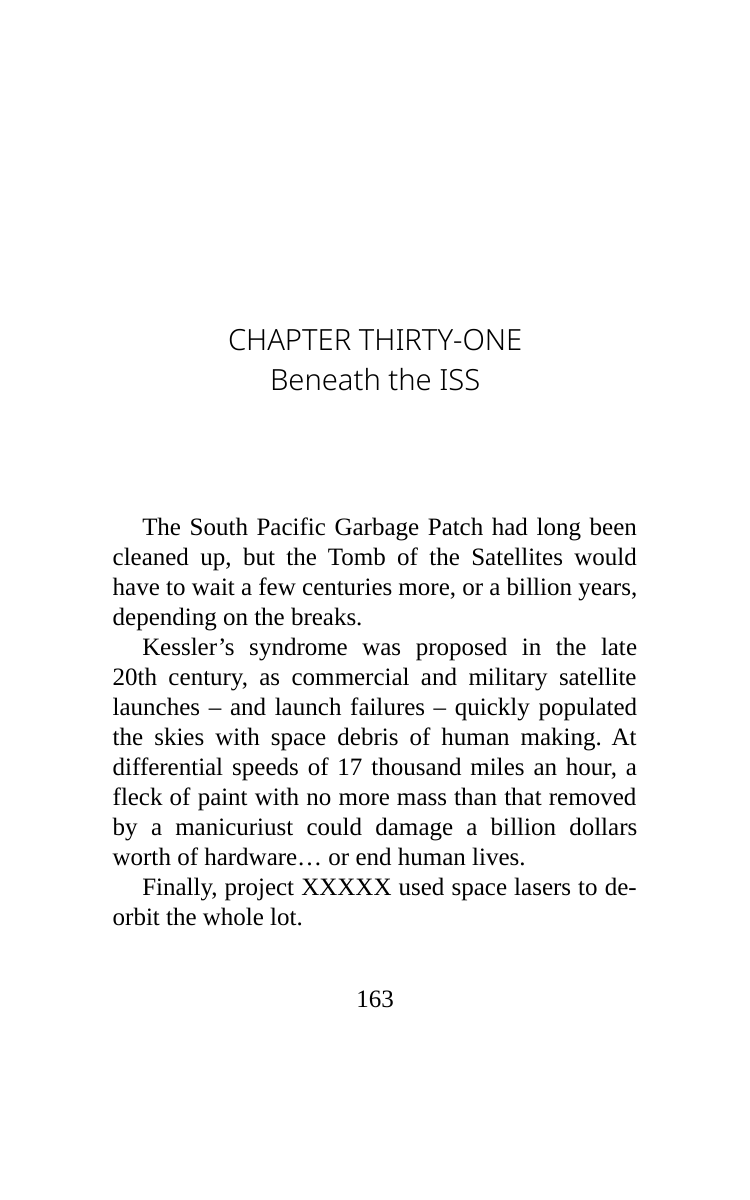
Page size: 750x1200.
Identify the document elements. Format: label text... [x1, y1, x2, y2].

text Kessler’s syndrome was proposed in the late 20th century, as commercial and military satellite launches – and launch failures – quickly populated the skies with space debris of human making. At differential speeds of 17 thousand miles an hour, a fleck of paint with no more mass than that removed by a manicuriust could damage a billion dollars worth of hardware… or end human lives. [112, 631, 637, 871]
subtitle CHAPTER THIRTY-ONE Beneath the ISS [112, 319, 637, 399]
text Finally, project XXXXX used space lasers to de-orbit the whole lot. [112, 871, 637, 931]
text The South Pacific Garbage Patch had long been cleaned up, but the Tomb of the Satellites would have to wait a few centuries more, or a billion years, depending on the breaks. [112, 511, 637, 631]
